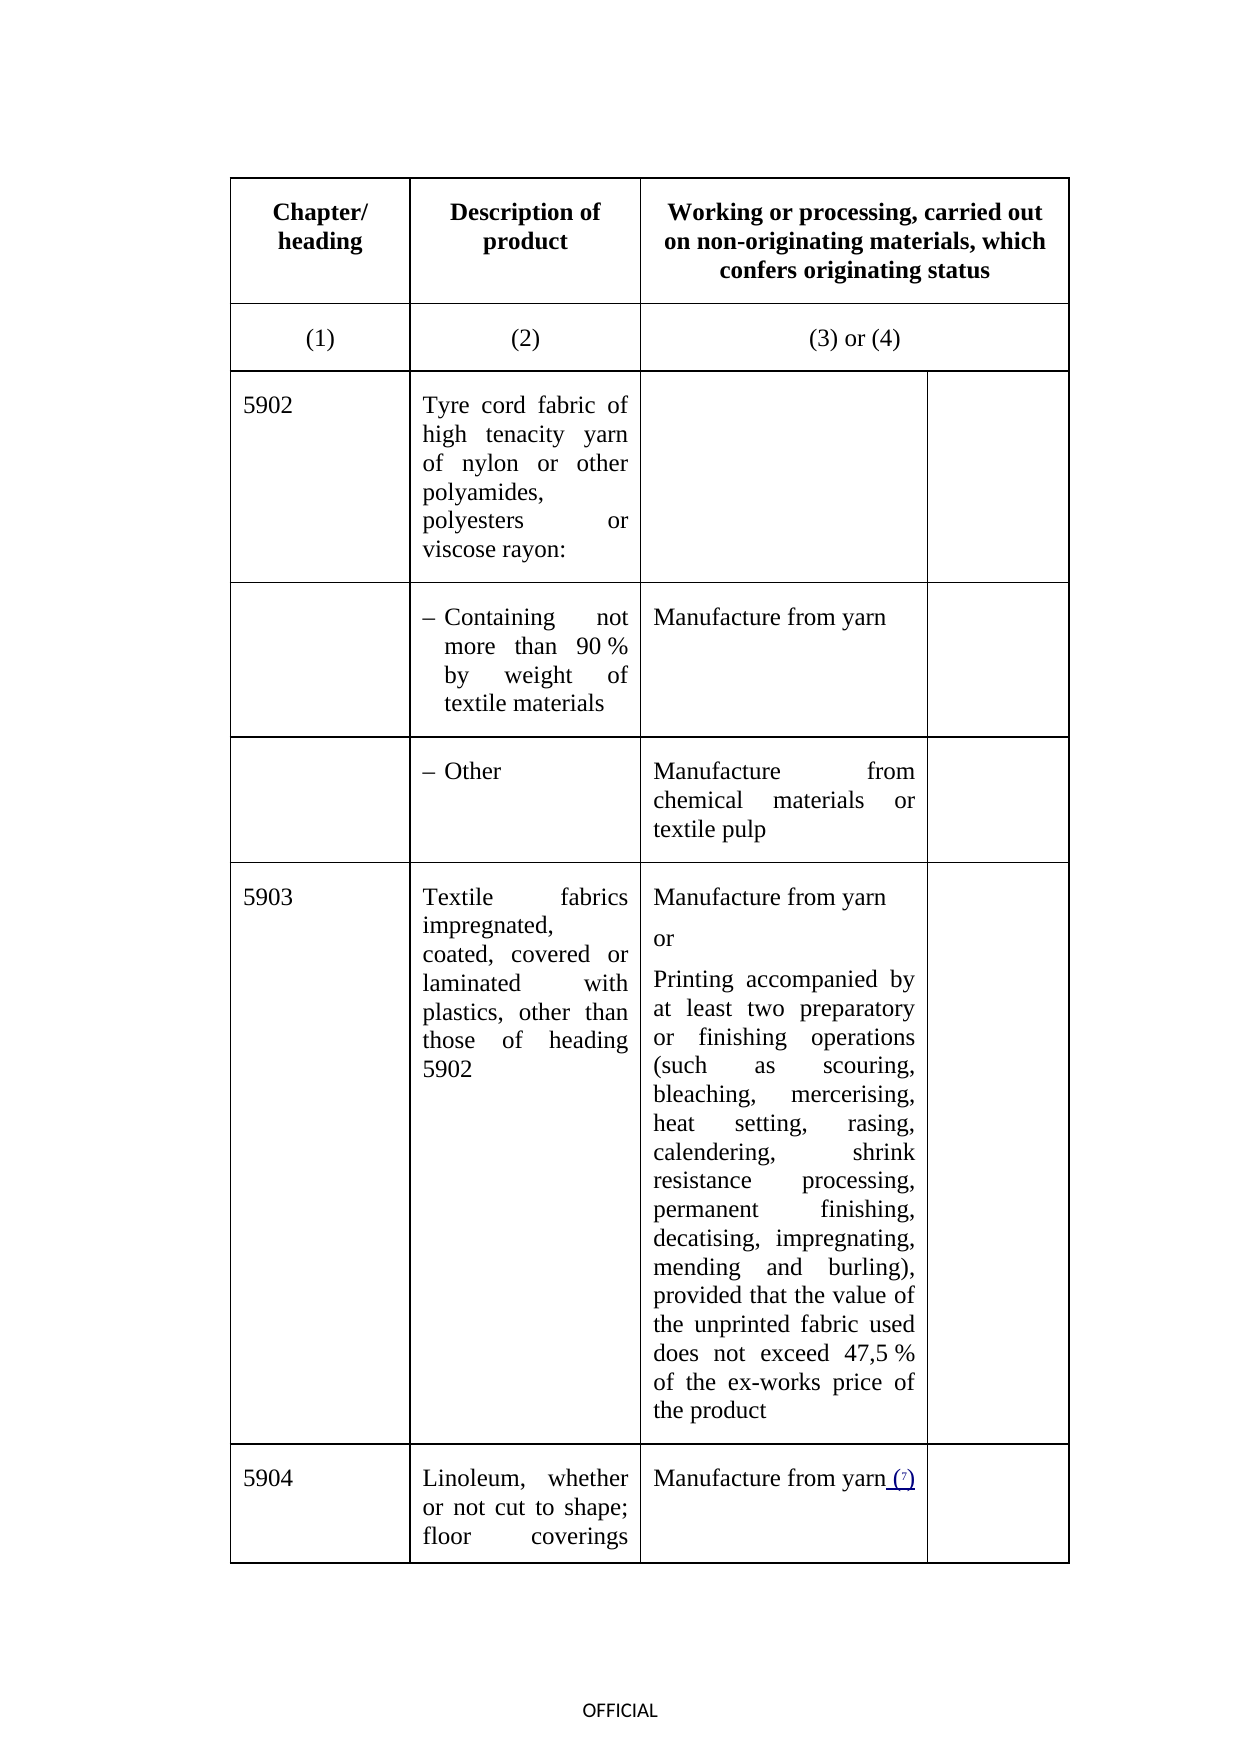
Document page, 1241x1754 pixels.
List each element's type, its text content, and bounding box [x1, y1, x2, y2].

table_cell [641, 372, 927, 582]
table_cell [928, 583, 1068, 736]
table_cell [928, 738, 1068, 861]
table_cell 5902 [231, 372, 409, 582]
table_cell [411, 583, 640, 736]
table_cell Tyre cord fabric of high tenacity yarn of nylon or other polyamides, polyesters or viscose rayon: [411, 372, 640, 582]
table_cell Textile fabrics impregnated, coated, covered or laminated with plastics, other than those of heading 5902 [411, 863, 640, 1443]
table_header Other [444, 750, 628, 791]
table_cell 5903 [231, 863, 409, 1443]
table_header – [423, 750, 444, 791]
table_header Chapter/ heading [231, 179, 409, 302]
table_cell Manufacture from chemical materials or textile pulp [641, 738, 927, 861]
table_cell [928, 1445, 1068, 1562]
table_cell (3) or (4) [641, 304, 1068, 370]
table_cell [231, 738, 409, 861]
table_cell [231, 583, 409, 736]
table_header Description of product [411, 179, 640, 302]
table_cell Manufacture from yarn (7) [641, 1445, 927, 1562]
table_cell Linoleum, whether or not cut to shape; floor coverings [411, 1445, 640, 1562]
table_cell [928, 863, 1068, 1443]
table_cell (1) [231, 304, 409, 370]
table_cell [928, 372, 1068, 582]
table_cell Manufacture from yarn or Printing accompanied by at least two preparatory or finishing operations (such as scouring, bleaching, mercerising, heat setting, rasing, calendering, shrink resistance processing, permanent finishing, decatising, impregnating, mending and burling), provided that the value of the unprinted fabric used does not exceed 47,5 % of the ex-works price of the product [641, 863, 927, 1443]
table_header Working or processing, carried out on non-originating materials, which confers originating status [641, 179, 1068, 302]
table_cell 5904 [231, 1445, 409, 1562]
table_cell [411, 738, 640, 861]
table_header Containing not more than 90 % by weight of textile materials [444, 596, 628, 723]
table_header – [423, 596, 444, 723]
table_cell Manufacture from yarn [641, 583, 927, 736]
table_cell (2) [411, 304, 640, 370]
